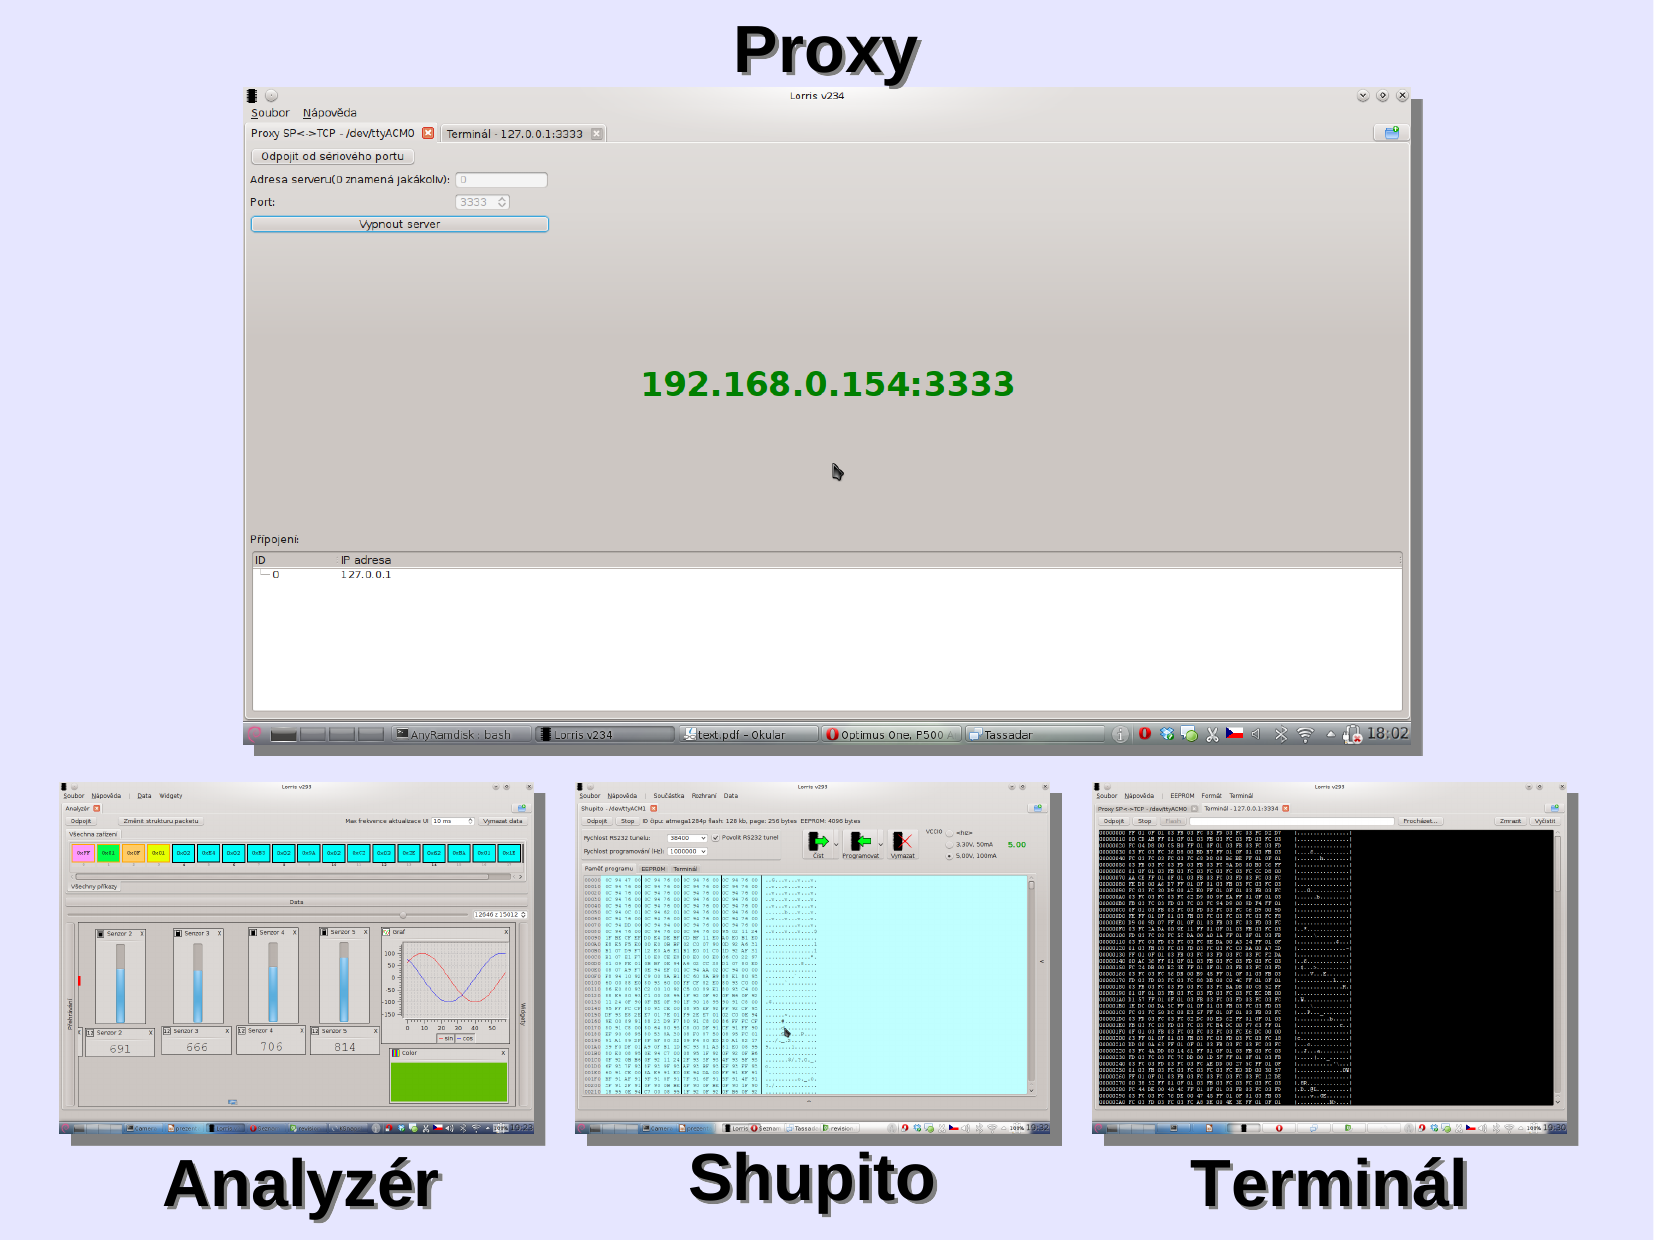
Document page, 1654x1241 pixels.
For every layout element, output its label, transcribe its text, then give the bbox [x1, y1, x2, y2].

text_box Analyzér [147, 1139, 456, 1229]
picture [59, 782, 534, 1134]
text_box Terminál [1175, 1139, 1484, 1229]
picture [1092, 782, 1567, 1134]
picture [575, 782, 1050, 1134]
text_box Shupito [673, 1133, 952, 1224]
text_box Proxy [719, 5, 935, 95]
picture [243, 87, 1411, 745]
